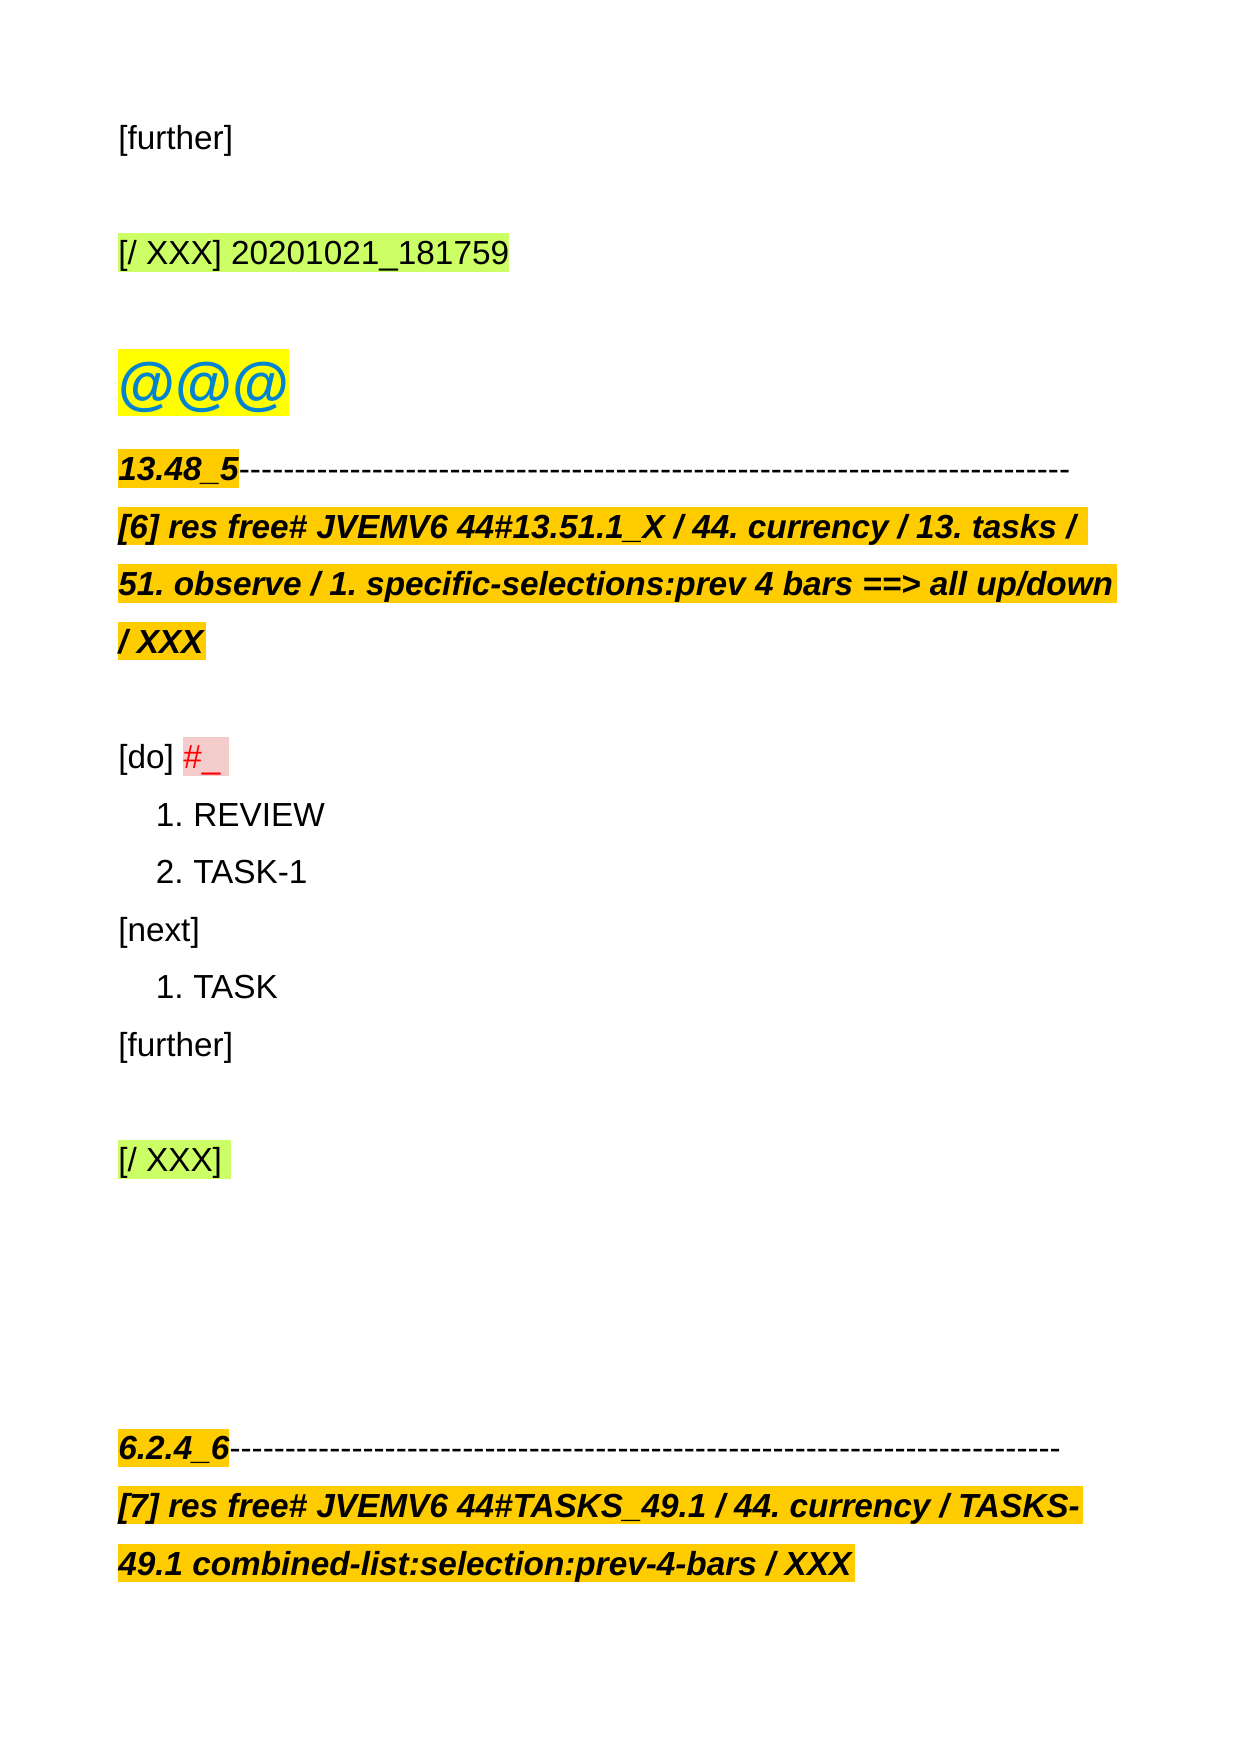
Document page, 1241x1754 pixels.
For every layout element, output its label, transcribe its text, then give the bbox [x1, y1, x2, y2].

text @@@ [118, 348, 1122, 416]
text [further] [118, 1025, 1122, 1064]
text [do] #_ [118, 737, 1122, 776]
list REVIEW [156, 795, 1122, 833]
text 6.2.4_6--------------------------------------------------------------------------- [118, 1428, 1122, 1467]
text 13.48_5--------------------------------------------------------------------------- [118, 449, 1122, 488]
text [further] [118, 118, 1122, 157]
text [/ XXX] [118, 1083, 1122, 1179]
text [/ XXX] 20201021_181759 [118, 176, 1122, 272]
text [7] res free# JVEMV6 44#TASKS_49.1 / 44. currency / TASKS-49.1 combined-list:selection:prev-4-bars / XXX [118, 1486, 1122, 1582]
text [next] [118, 910, 1122, 948]
list TASK-1 [156, 852, 1122, 891]
list TASK [156, 968, 1122, 1006]
text [6] res free# JVEMV6 44#13.51.1_X / 44. currency / 13. tasks / 51. observe / 1. specific-selections:prev 4 bars ==> all up/down / XXX [118, 507, 1122, 660]
